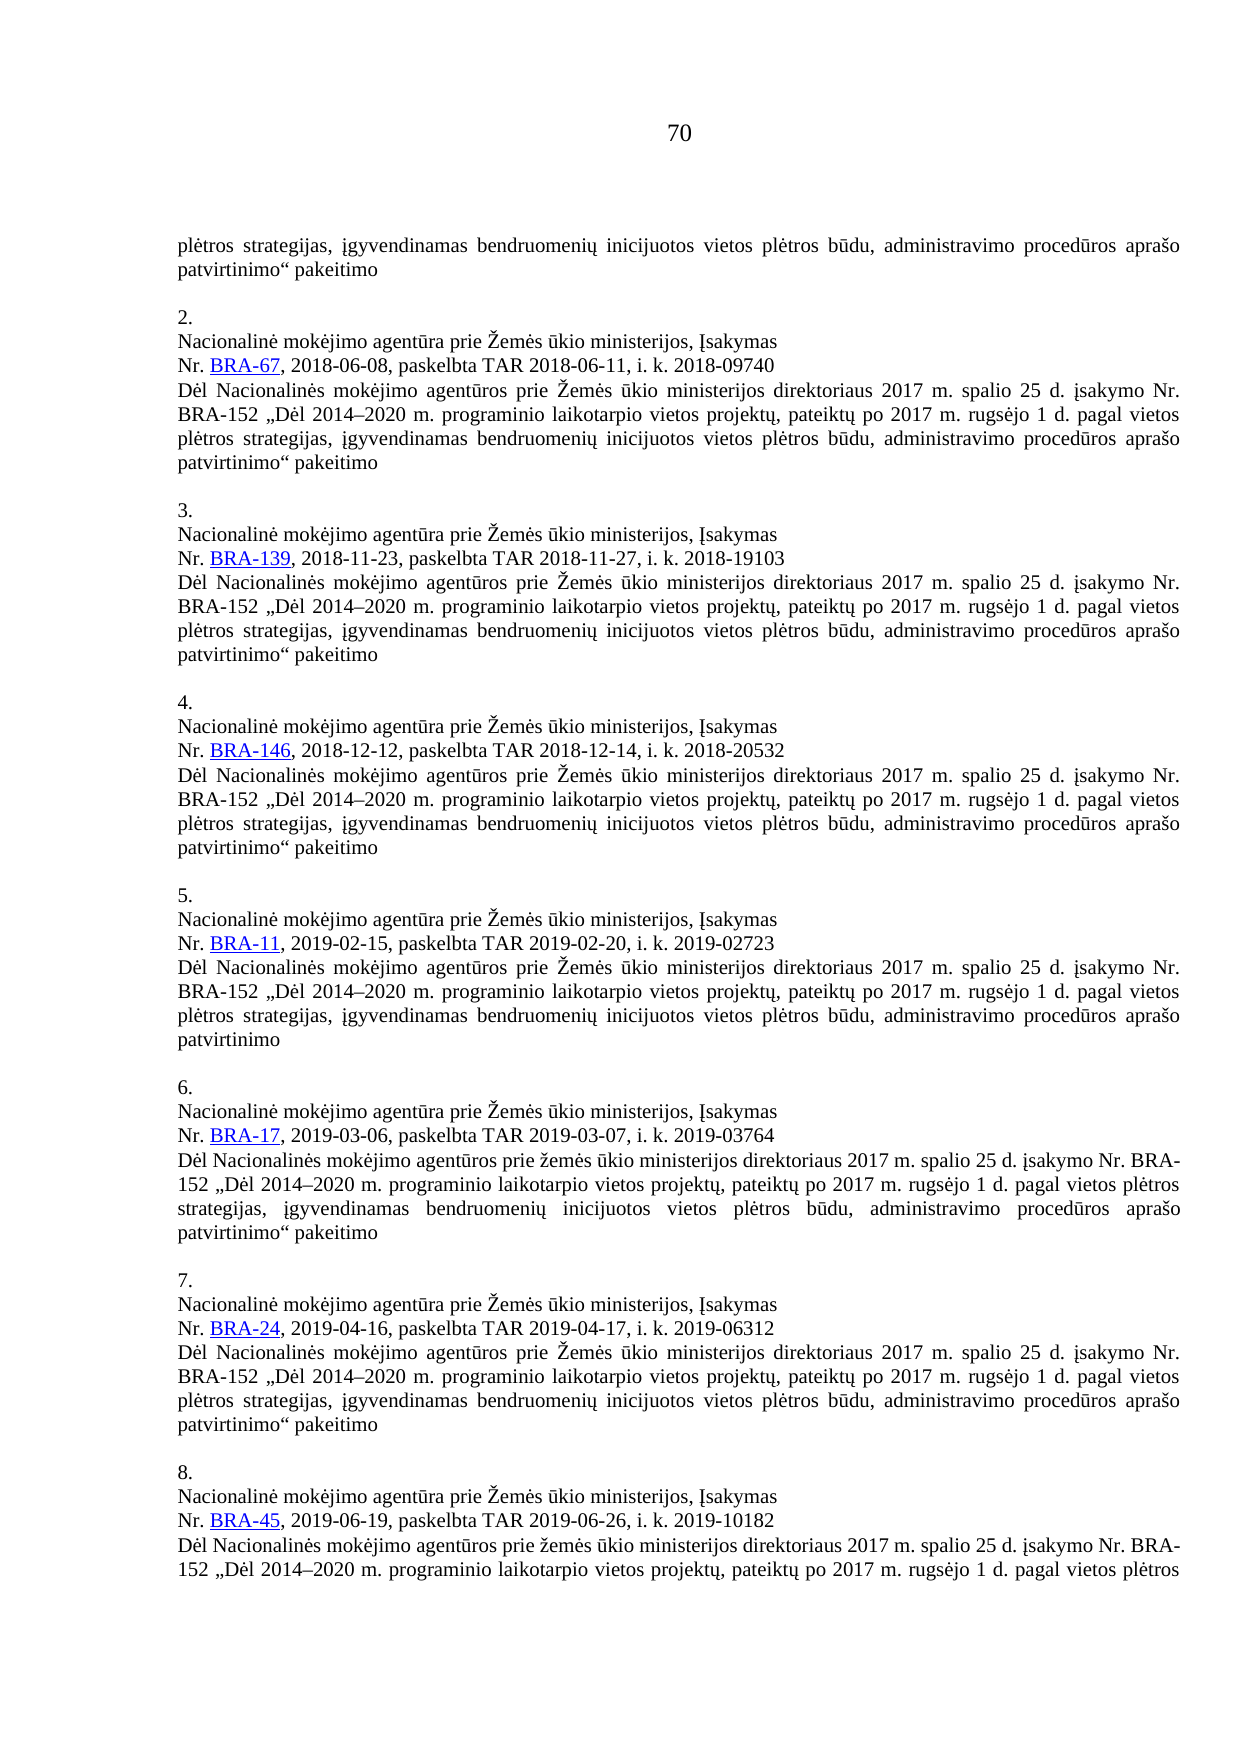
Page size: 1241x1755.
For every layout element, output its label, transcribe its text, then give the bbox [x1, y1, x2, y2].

text Nacionalinė mokėjimo agentūra prie Žemės ūkio ministerijos, Įsakymas [177, 522, 1181, 546]
text Nacionalinė mokėjimo agentūra prie Žemės ūkio ministerijos, Įsakymas [177, 1292, 1181, 1316]
text 5. [177, 883, 1181, 907]
text 8. [177, 1460, 1181, 1484]
text Nr. BRA-139, 2018-11-23, paskelbta TAR 2018-11-27, i. k. 2018-19103 [177, 546, 1181, 570]
text Dėl Nacionalinės mokėjimo agentūros prie Žemės ūkio ministerijos direktoriaus 2017 m. spalio 25 d. įsakymo Nr. BRA-152 „Dėl 2014–2020 m. programinio laikotarpio vietos projektų, pateiktų po 2017 m. rugsėjo 1 d. pagal vietos plėtros strategijas, įgyvendinamas bendruomenių inicijuotos vietos plėtros būdu, administravimo procedūros aprašo patvirtinimo“ pakeitimo [177, 570, 1181, 666]
text Nr. BRA-11, 2019-02-15, paskelbta TAR 2019-02-20, i. k. 2019-02723 [177, 931, 1181, 955]
text Dėl Nacionalinės mokėjimo agentūros prie Žemės ūkio ministerijos direktoriaus 2017 m. spalio 25 d. įsakymo Nr. BRA-152 „Dėl 2014–2020 m. programinio laikotarpio vietos projektų, pateiktų po 2017 m. rugsėjo 1 d. pagal vietos plėtros strategijas, įgyvendinamas bendruomenių inicijuotos vietos plėtros būdu, administravimo procedūros aprašo patvirtinimo“ pakeitimo [177, 377, 1181, 474]
text Nr. BRA-24, 2019-04-16, paskelbta TAR 2019-04-17, i. k. 2019-06312 [177, 1316, 1181, 1340]
text Nacionalinė mokėjimo agentūra prie Žemės ūkio ministerijos, Įsakymas [177, 329, 1181, 353]
text Nacionalinė mokėjimo agentūra prie Žemės ūkio ministerijos, Įsakymas [177, 1099, 1181, 1123]
text Nacionalinė mokėjimo agentūra prie Žemės ūkio ministerijos, Įsakymas [177, 714, 1181, 738]
text Nr. BRA-67, 2018-06-08, paskelbta TAR 2018-06-11, i. k. 2018-09740 [177, 353, 1181, 377]
text Dėl Nacionalinės mokėjimo agentūros prie Žemės ūkio ministerijos direktoriaus 2017 m. spalio 25 d. įsakymo Nr. BRA-152 „Dėl 2014–2020 m. programinio laikotarpio vietos projektų, pateiktų po 2017 m. rugsėjo 1 d. pagal vietos plėtros strategijas, įgyvendinamas bendruomenių inicijuotos vietos plėtros būdu, administravimo procedūros aprašo patvirtinimo [177, 955, 1181, 1051]
text 4. [177, 690, 1181, 714]
text 6. [177, 1075, 1181, 1099]
text Nr. BRA-17, 2019-03-06, paskelbta TAR 2019-03-07, i. k. 2019-03764 [177, 1123, 1181, 1147]
text 3. [177, 498, 1181, 522]
text Nr. BRA-45, 2019-06-19, paskelbta TAR 2019-06-26, i. k. 2019-10182 [177, 1508, 1181, 1532]
text Nacionalinė mokėjimo agentūra prie Žemės ūkio ministerijos, Įsakymas [177, 907, 1181, 931]
text Nacionalinė mokėjimo agentūra prie Žemės ūkio ministerijos, Įsakymas [177, 1484, 1181, 1508]
text Nr. BRA-146, 2018-12-12, paskelbta TAR 2018-12-14, i. k. 2018-20532 [177, 738, 1181, 762]
text 7. [177, 1268, 1181, 1292]
text Dėl Nacionalinės mokėjimo agentūros prie Žemės ūkio ministerijos direktoriaus 2017 m. spalio 25 d. įsakymo Nr. BRA-152 „Dėl 2014–2020 m. programinio laikotarpio vietos projektų, pateiktų po 2017 m. rugsėjo 1 d. pagal vietos plėtros strategijas, įgyvendinamas bendruomenių inicijuotos vietos plėtros būdu, administravimo procedūros aprašo patvirtinimo“ pakeitimo [177, 1340, 1181, 1436]
text 2. [177, 305, 1181, 329]
text Dėl Nacionalinės mokėjimo agentūros prie Žemės ūkio ministerijos direktoriaus 2017 m. spalio 25 d. įsakymo Nr. BRA-152 „Dėl 2014–2020 m. programinio laikotarpio vietos projektų, pateiktų po 2017 m. rugsėjo 1 d. pagal vietos plėtros strategijas, įgyvendinamas bendruomenių inicijuotos vietos plėtros būdu, administravimo procedūros aprašo patvirtinimo“ pakeitimo [177, 762, 1181, 859]
text plėtros strategijas, įgyvendinamas bendruomenių inicijuotos vietos plėtros būdu, administravimo procedūros aprašo patvirtinimo“ pakeitimo [177, 233, 1181, 281]
text Dėl Nacionalinės mokėjimo agentūros prie žemės ūkio ministerijos direktoriaus 2017 m. spalio 25 d. įsakymo Nr. BRA-152 „Dėl 2014–2020 m. programinio laikotarpio vietos projektų, pateiktų po 2017 m. rugsėjo 1 d. pagal vietos plėtros [177, 1532, 1181, 1581]
text Dėl Nacionalinės mokėjimo agentūros prie žemės ūkio ministerijos direktoriaus 2017 m. spalio 25 d. įsakymo Nr. BRA-152 „Dėl 2014–2020 m. programinio laikotarpio vietos projektų, pateiktų po 2017 m. rugsėjo 1 d. pagal vietos plėtros strategijas, įgyvendinamas bendruomenių inicijuotos vietos plėtros būdu, administravimo procedūros aprašo patvirtinimo“ pakeitimo [177, 1147, 1181, 1244]
